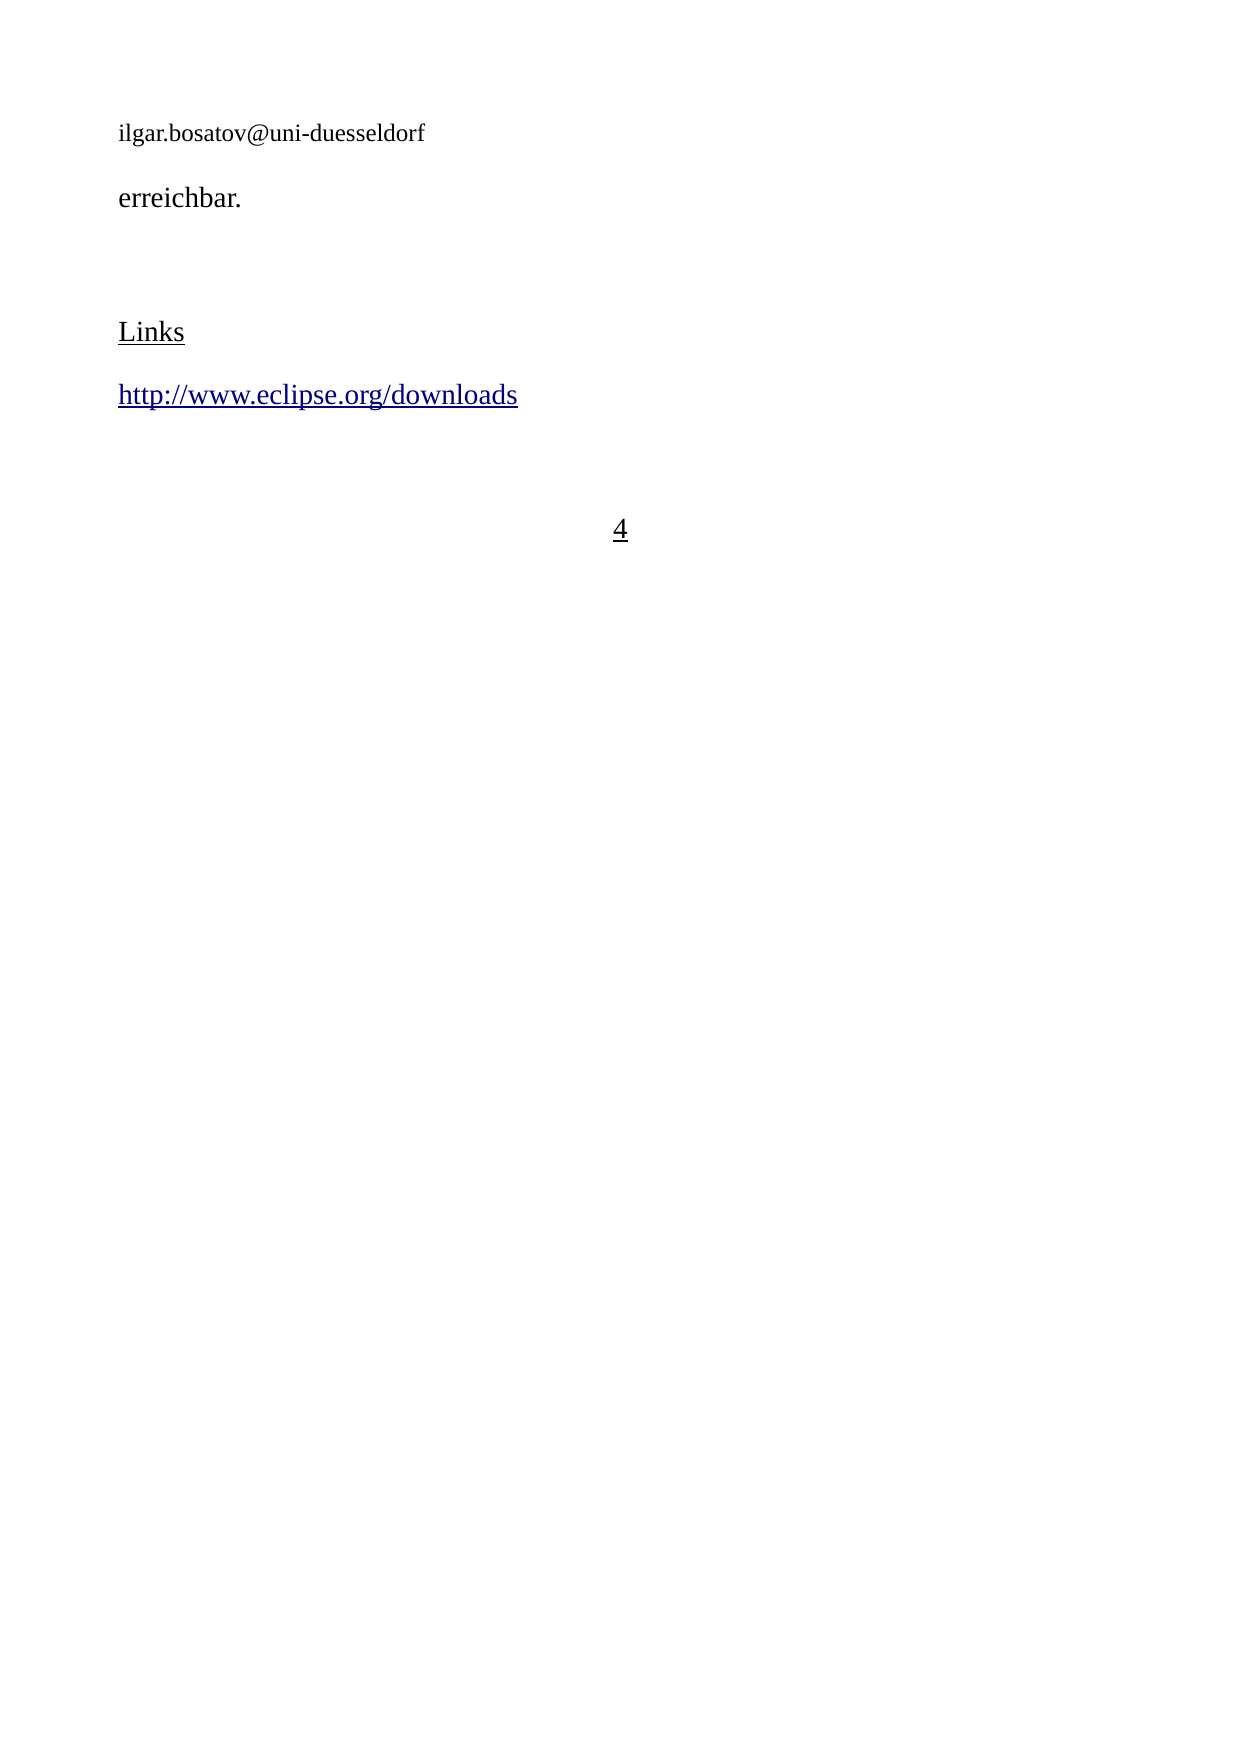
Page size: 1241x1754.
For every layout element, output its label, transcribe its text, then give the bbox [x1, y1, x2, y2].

text 4 [118, 511, 1122, 544]
text http://www.eclipse.org/downloads [118, 377, 1122, 410]
text ilgar.bosatov@uni-duesseldorf [118, 118, 1122, 147]
text erreichbar. [118, 180, 1122, 214]
text Links [118, 314, 1122, 348]
